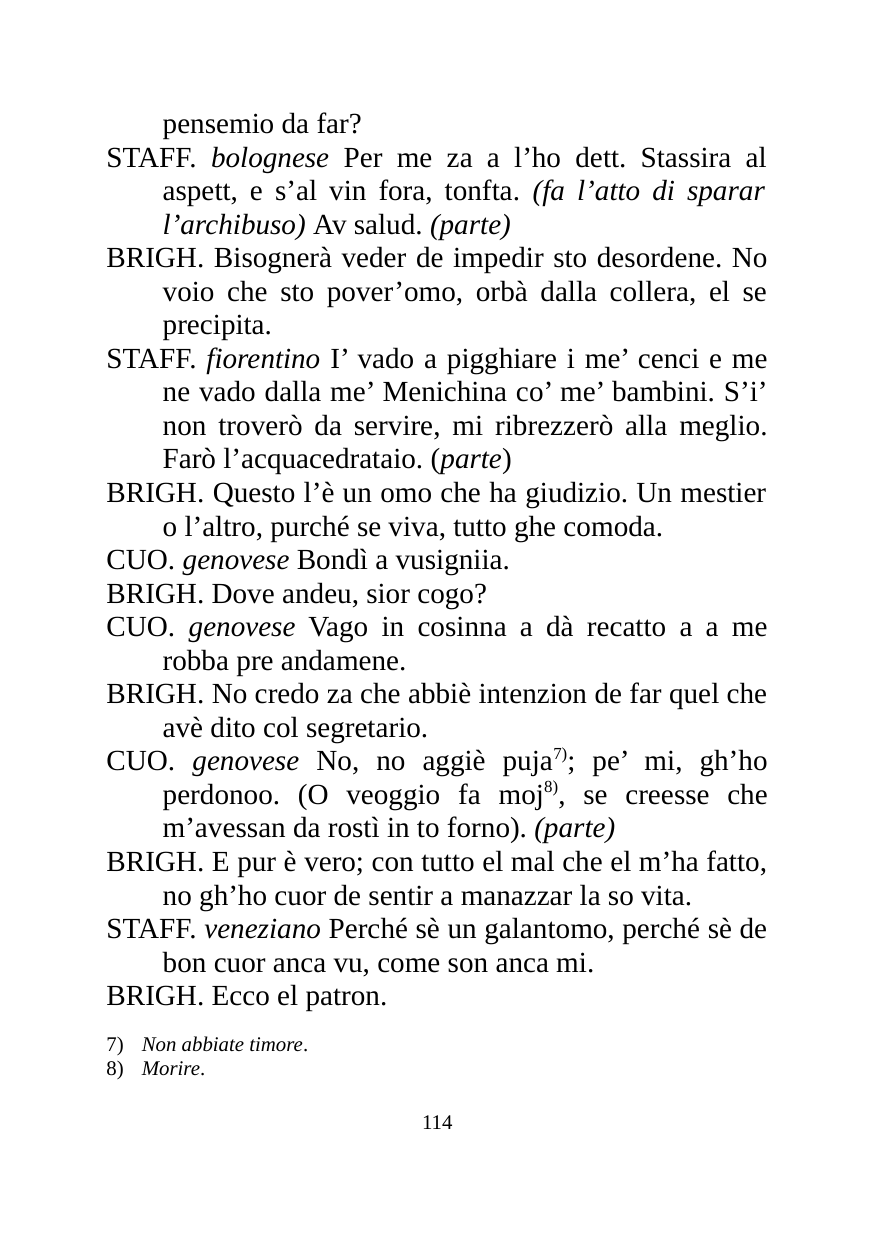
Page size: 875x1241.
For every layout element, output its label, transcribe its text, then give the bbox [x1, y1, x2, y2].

text Morire. [106, 1056, 768, 1080]
text STAFF. bolognese Per me za a l’ho dett. Stassira al aspett, e s’al vin fora, tonfta. (fa l’atto di sparar l’archibuso) Av salud. (parte) [106, 140, 768, 240]
text BRIGH. Dove andeu, sior cogo? [106, 576, 768, 609]
text BRIGH. Bisognerà veder de impedir sto desordene. No voio che sto pover’omo, orbà dalla collera, el se precipita. [106, 240, 768, 341]
text CUO. genovese Vago in cosinna a dà recatto a a me robba pre andamene. [106, 609, 768, 676]
text BRIGH. Ecco el patron. [106, 978, 768, 1012]
text BRIGH. No credo za che abbiè intenzion de far quel che avè dito col segretario. [106, 676, 768, 743]
text STAFF. fiorentino I’ vado a pigghiare i me’ cenci e me ne vado dalla me’ Menichina co’ me’ bambini. S’i’ non troverò da servire, mi ribrezzerò alla meglio. Farò l’acquacedrataio. (parte) [106, 341, 768, 475]
text STAFF. veneziano Perché sè un galantomo, perché sè de bon cuor anca vu, come son anca mi. [106, 911, 768, 978]
text BRIGH. E pur è vero; con tutto el mal che el m’ha fatto, no gh’ho cuor de sentir a manazzar la so vita. [106, 844, 768, 911]
text BRIGH. Questo l’è un omo che ha giudizio. Un mestier o l’altro, purché se viva, tutto ghe comoda. [106, 475, 768, 542]
text CUO. genovese Bondì a vusigniia. [106, 542, 768, 576]
text CUO. genovese No, no aggiè puja; pe’ mi, gh’ho perdonoo. (O veoggio fa moj, se creesse che m’avessan da rostì in to forno). (parte) [106, 743, 768, 844]
text pensemio da far? [106, 106, 768, 140]
text Non abbiate timore. [106, 1032, 768, 1056]
